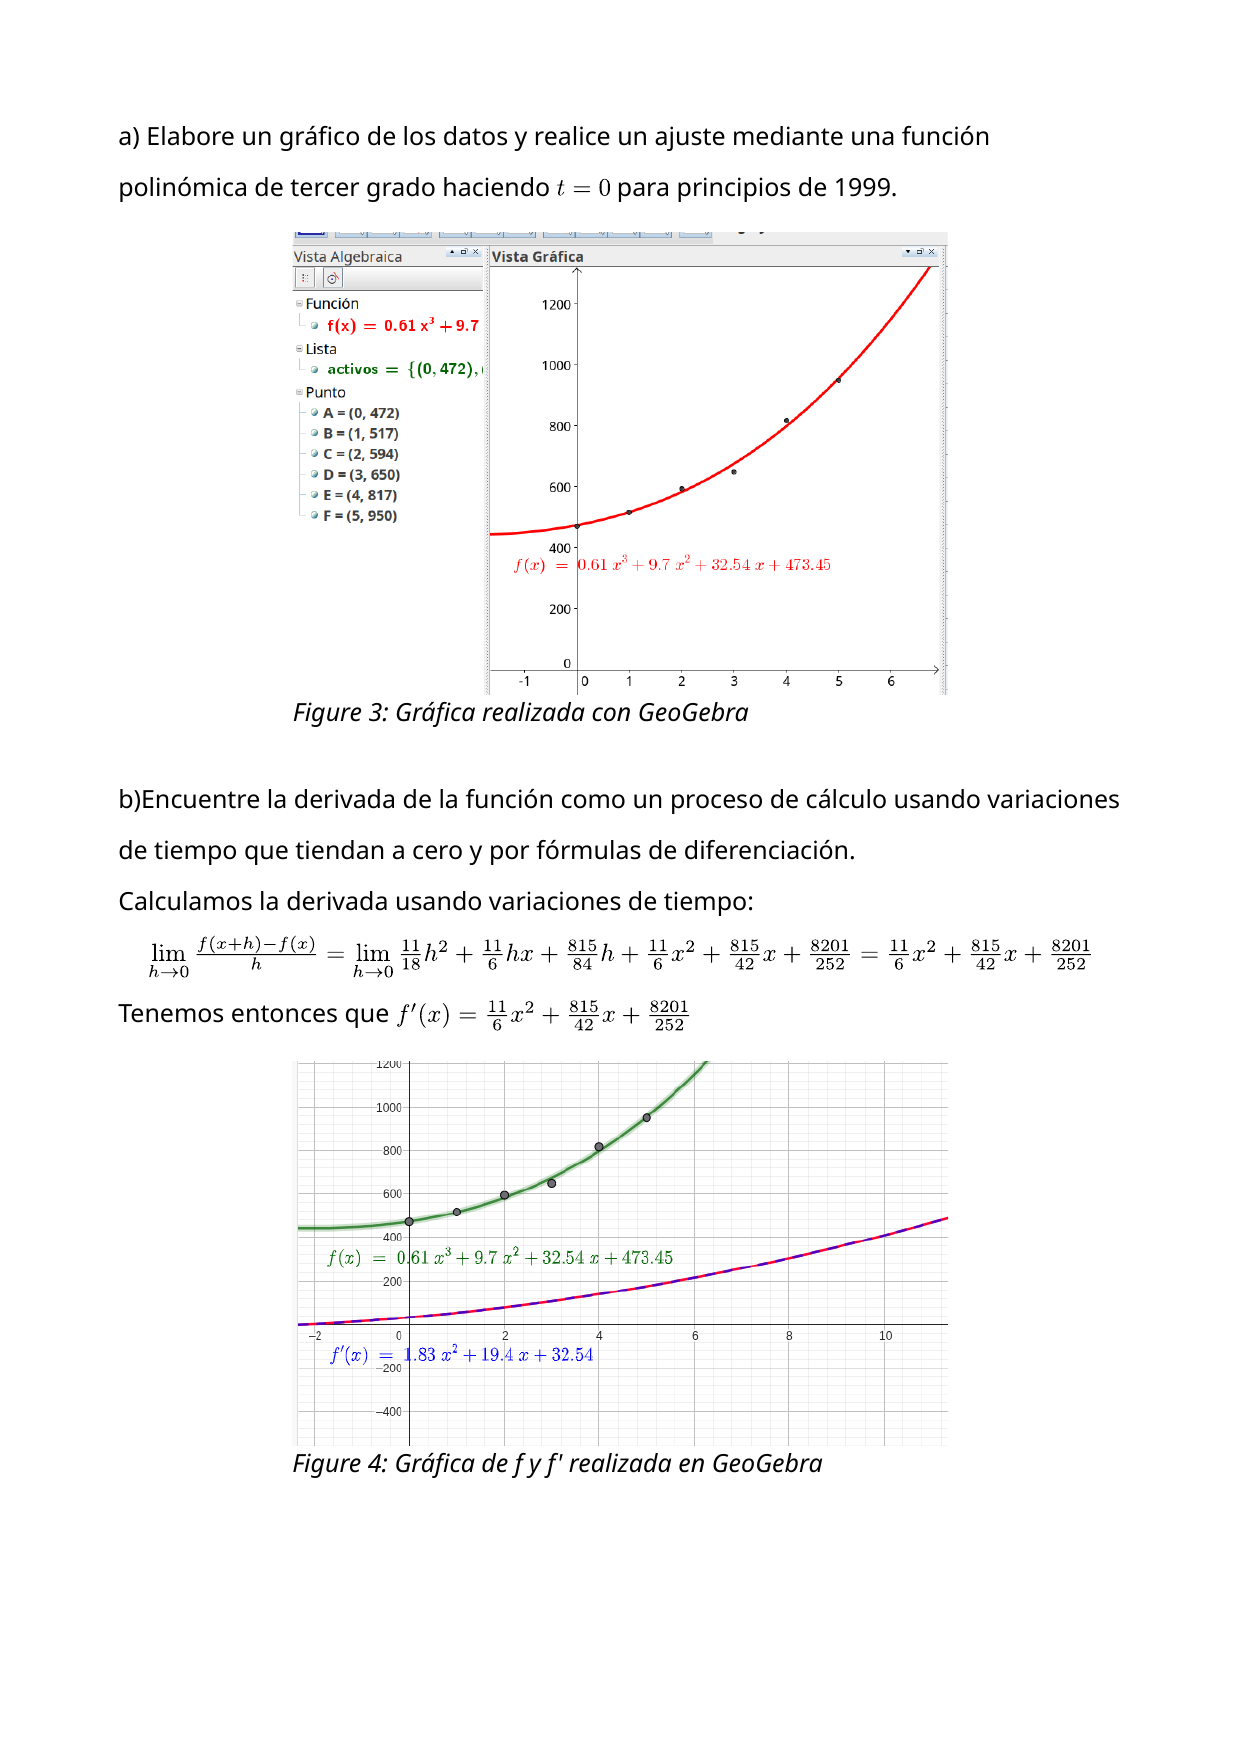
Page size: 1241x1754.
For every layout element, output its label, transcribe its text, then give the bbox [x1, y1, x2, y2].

picture [292, 232, 948, 695]
text Tenemos entonces que [118, 996, 1122, 1032]
text Calculamos la derivada usando variaciones de tiempo: [118, 884, 1122, 918]
picture [292, 1061, 949, 1446]
text a) Elabore un gráfico de los datos y realice un ajuste mediante una función polinómica de tercer grado haciendo para principios de 1999. [118, 118, 1122, 203]
text Figure 3: Gráfica realizada con GeoGebra [293, 695, 948, 729]
text b)Encuentre la derivada de la función como un proceso de cálculo usando variaciones de tiempo que tiendan a cero y por fórmulas de diferenciación. [118, 782, 1122, 867]
text Figure 4: Gráfica de f y f' realizada en GeoGebra [292, 1446, 948, 1480]
